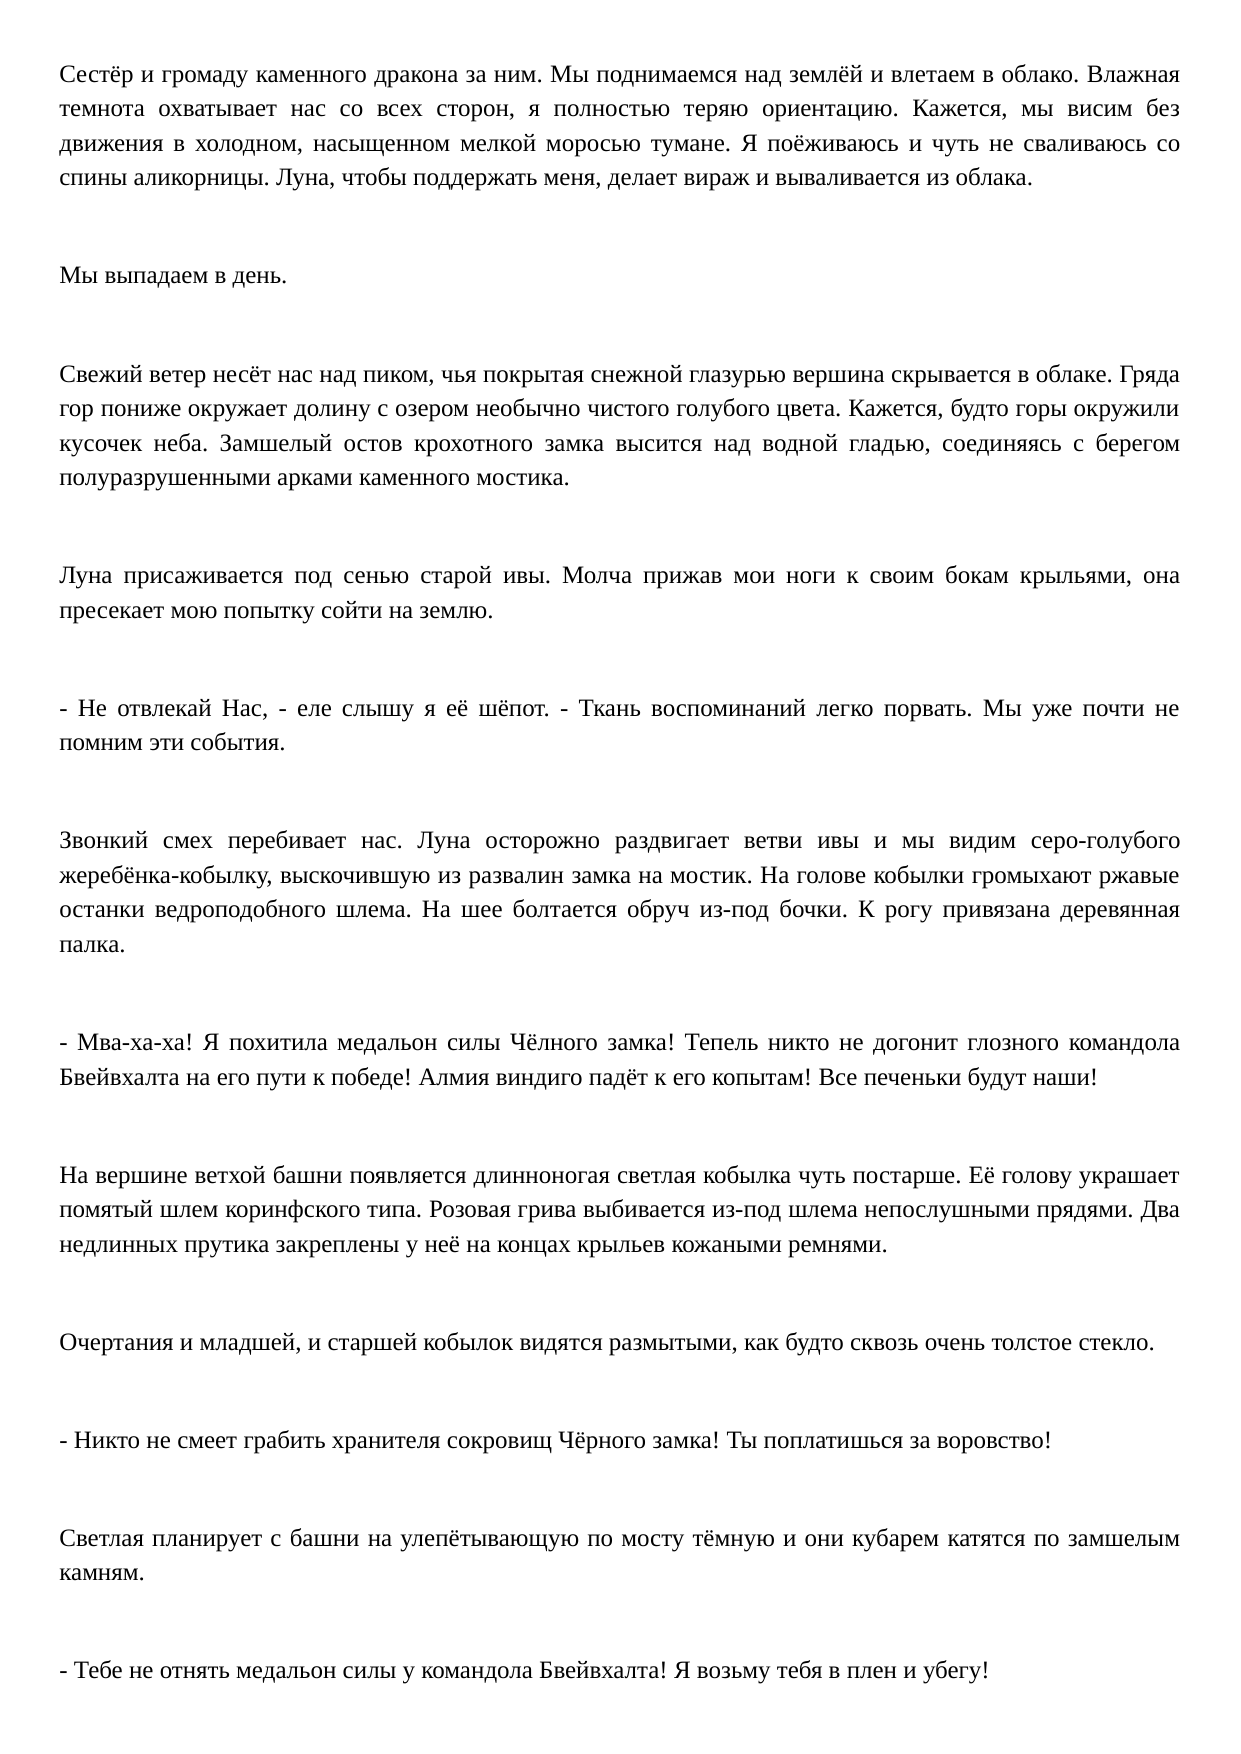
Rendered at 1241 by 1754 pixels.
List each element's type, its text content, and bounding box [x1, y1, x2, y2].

text Свежий ветер несёт нас над пиком, чья покрытая снежной глазурью вершина скрывается в облаке. Гряда гор пониже окружает долину с озером необычно чистого голубого цвета. Кажется, будто горы окружили кусочек неба. Замшелый остов крохотного замка высится над водной гладью, соединяясь с берегом полуразрушенными арками каменного мостика. [59, 359, 1181, 491]
text - Мва-ха-ха! Я похитила медальон силы Чёлного замка! Тепель никто не догонит глозного командола Бвейвхалта на его пути к победе! Алмия виндиго падёт к его копытам! Все печеньки будут наши! [59, 1027, 1181, 1090]
text Звонкий смех перебивает нас. Луна осторожно раздвигает ветви ивы и мы видим серо-голубого жеребёнка-кобылку, выскочившую из развалин замка на мостик. На голове кобылки громыхают ржавые останки ведроподобного шлема. На шее болтается обруч из-под бочки. К рогу привязана деревянная палка. [59, 826, 1181, 958]
text - Тебе не отнять медальон силы у командола Бвейвхалта! Я возьму тебя в плен и убегу! [59, 1656, 1181, 1684]
text - Никто не смеет грабить хранителя сокровищ Чёрного замка! Ты поплатишься за воровство! [59, 1425, 1181, 1454]
text На вершине ветхой башни появляется длинноногая светлая кобылка чуть постарше. Её голову украшает помятый шлем коринфского типа. Розовая грива выбивается из-под шлема непослушными прядями. Два недлинных прутика закреплены у неё на концах крыльев кожаными ремнями. [59, 1160, 1181, 1257]
text Сестёр и громаду каменного дракона за ним. Мы поднимаемся над землёй и влетаем в облако. Влажная темнота охватывает нас со всех сторон, я полностью теряю ориентацию. Кажется, мы висим без движения в холодном, насыщенном мелкой моросью тумане. Я поёживаюсь и чуть не сваливаюсь со спины аликорницы. Луна, чтобы поддержать меня, делает вираж и вываливается из облака. [59, 59, 1181, 191]
text Луна присаживается под сенью старой ивы. Молча прижав мои ноги к своим бокам крыльями, она пресекает мою попытку сойти на землю. [59, 560, 1181, 623]
text Очертания и младшей, и старшей кобылок видятся размытыми, как будто сквозь очень толстое стекло. [59, 1327, 1181, 1356]
text Светлая планирует с башни на улепётывающую по мосту тёмную и они кубарем катятся по замшелым камням. [59, 1523, 1181, 1586]
text Мы выпадаем в день. [59, 261, 1181, 289]
text - Не отвлекай Нас, - еле слышу я её шёпот. - Ткань воспоминаний легко порвать. Мы уже почти не помним эти события. [59, 693, 1181, 756]
